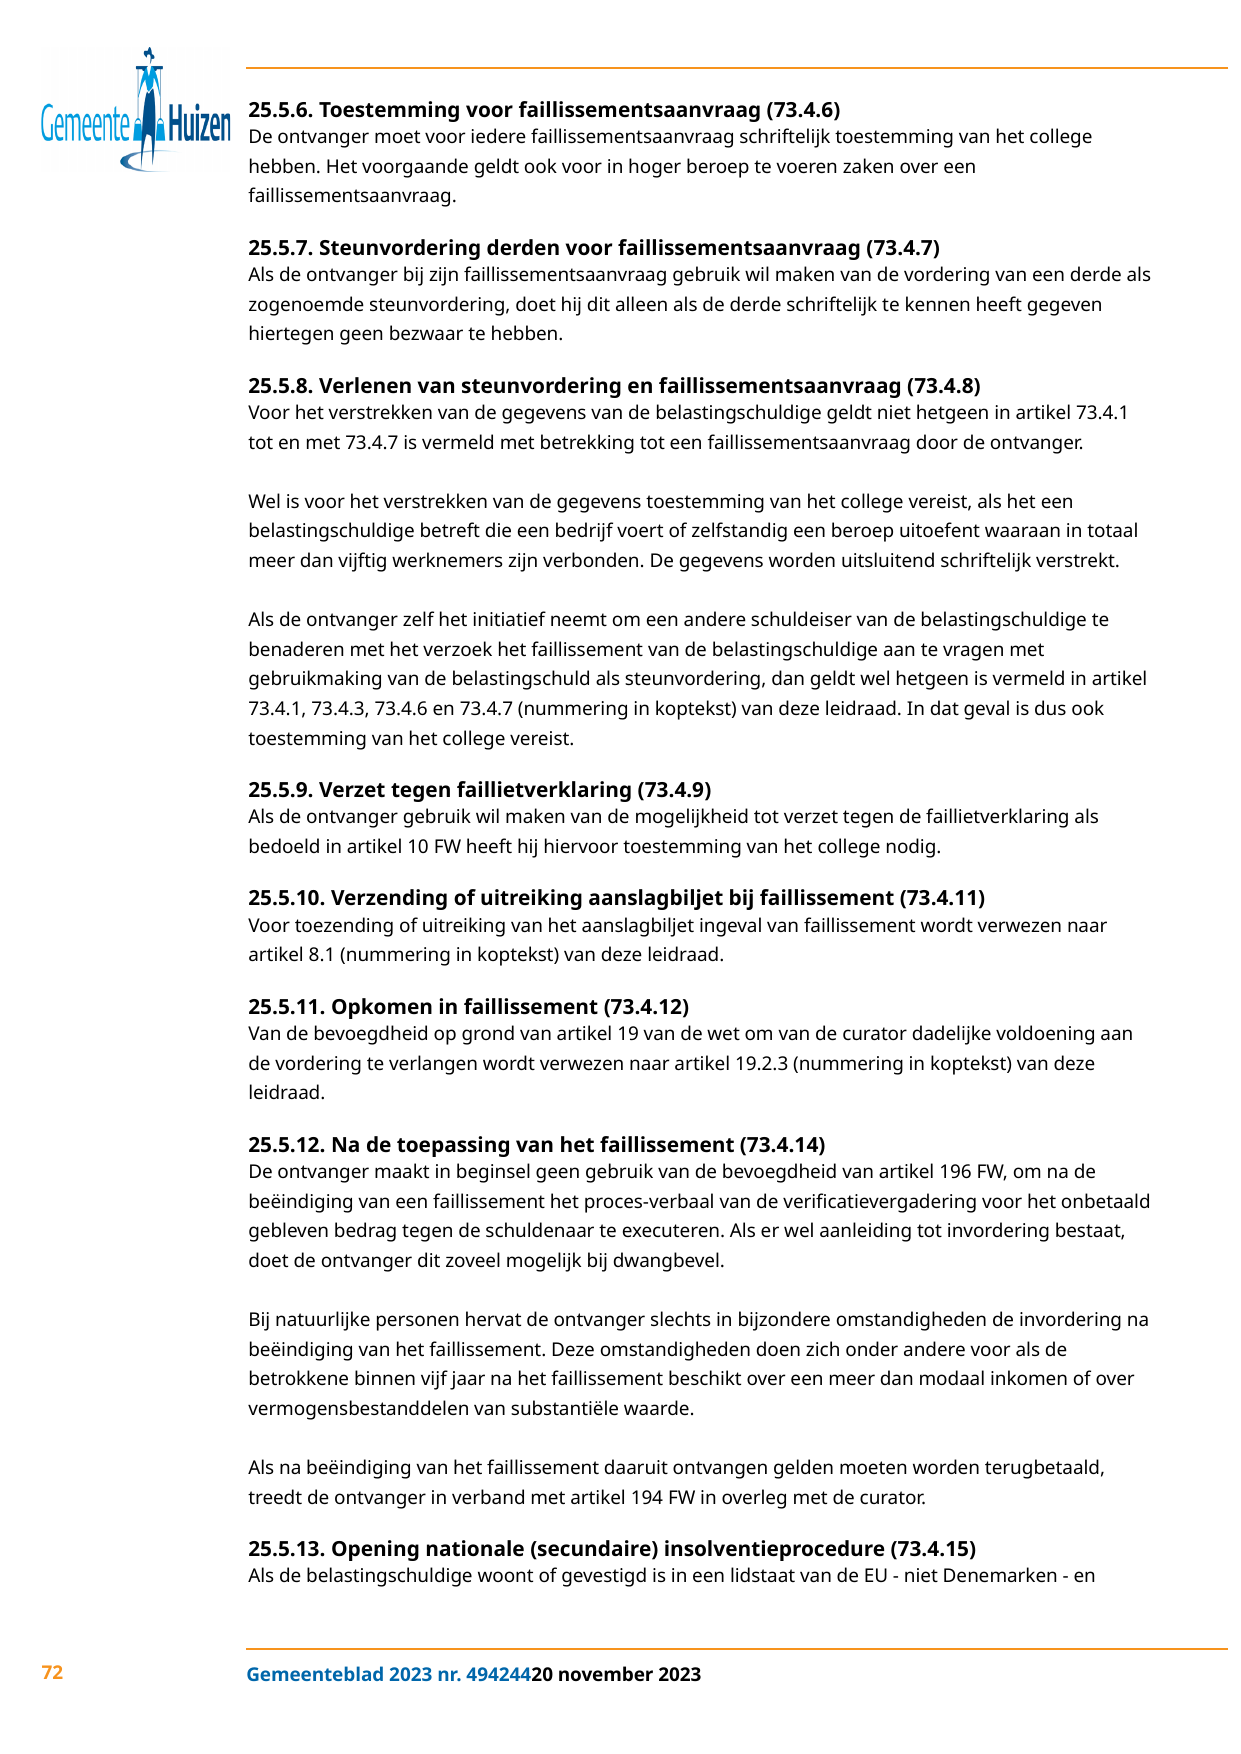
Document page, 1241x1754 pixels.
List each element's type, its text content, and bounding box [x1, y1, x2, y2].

text Als de ontvanger zelf het initiatief neemt om een andere schuldeiser van de belastingschuldige te benaderen met het verzoek het faillissement van de belastingschuldige aan te vragen met gebruikmaking van de belastingschuld als steunvordering, dan geldt wel hetgeen is vermeld in artikel 73.4.1, 73.4.3, 73.4.6 en 73.4.7 (nummering in koptekst) van deze leidraad. In dat geval is dus ook toestemming van het college vereist. [248, 606, 1152, 750]
text 25.5.11. Opkomen in faillissement (73.4.12) [248, 992, 1152, 1020]
text Als na beëindiging van het faillissement daaruit ontvangen gelden moeten worden terugbetaald, treedt de ontvanger in verband met artikel 194 FW in overleg met de curator. [248, 1454, 1152, 1509]
text Als de ontvanger bij zijn faillissementsaanvraag gebruik wil maken van de vordering van een derde als zogenoemde steunvordering, doet hij dit alleen als de derde schriftelijk te kennen heeft gegeven hiertegen geen bezwaar te hebben. [248, 261, 1152, 346]
text 25.5.9. Verzet tegen faillietverklaring (73.4.9) [248, 775, 1152, 803]
text Wel is voor het verstrekken van de gegevens toestemming van het college vereist, als het een belastingschuldige betreft die een bedrijf voert of zelfstandig een beroep uitoefent waaraan in totaal meer dan vijftig werknemers zijn verbonden. De gegevens worden uitsluitend schriftelijk verstrekt. [248, 488, 1152, 573]
text Als de belastingschuldige woont of gevestigd is in een lidstaat van de EU - niet Denemarken - en [248, 1563, 1152, 1588]
text Voor toezending of uitreiking van het aanslagbiljet ingeval van faillissement wordt verwezen naar artikel 8.1 (nummering in koptekst) van deze leidraad. [248, 912, 1152, 967]
text Als de ontvanger gebruik wil maken van de mogelijkheid tot verzet tegen de faillietverklaring als bedoeld in artikel 10 FW heeft hij hiervoor toestemming van het college nodig. [248, 803, 1152, 859]
text 25.5.8. Verlenen van steunvordering en faillissementsaanvraag (73.4.8) [248, 371, 1152, 399]
text 25.5.6. Toestemming voor faillissementsaanvraag (73.4.6) [248, 95, 1152, 123]
text 25.5.13. Opening nationale (secundaire) insolventieprocedure (73.4.15) [248, 1534, 1152, 1563]
text Voor het verstrekken van de gegevens van de belastingschuldige geldt niet hetgeen in artikel 73.4.1 tot en met 73.4.7 is vermeld met betrekking tot een faillissementsaanvraag door de ontvanger. [248, 399, 1152, 454]
text Bij natuurlijke personen hervat de ontvanger slechts in bijzondere omstandigheden de invordering na beëindiging van het faillissement. Deze omstandigheden doen zich onder andere voor als de betrokkene binnen vijf jaar na het faillissement beschikt over een meer dan modaal inkomen of over vermogensbestanddelen van substantiële waarde. [248, 1306, 1152, 1421]
text 25.5.10. Verzending of uitreiking aanslagbiljet bij faillissement (73.4.11) [248, 883, 1152, 912]
text 25.5.7. Steunvordering derden voor faillissementsaanvraag (73.4.7) [248, 233, 1152, 261]
text 25.5.12. Na de toepassing van het faillissement (73.4.14) [248, 1130, 1152, 1158]
text De ontvanger moet voor iedere faillissementsaanvraag schriftelijk toestemming van het college hebben. Het voorgaande geldt ook voor in hoger beroep te voeren zaken over een faillissementsaanvraag. [248, 123, 1152, 208]
picture [41, 47, 231, 172]
text Van de bevoegdheid op grond van artikel 19 van de wet om van de curator dadelijke voldoening aan de vordering te verlangen wordt verwezen naar artikel 19.2.3 (nummering in koptekst) van deze leidraad. [248, 1020, 1152, 1105]
text De ontvanger maakt in beginsel geen gebruik van de bevoegdheid van artikel 196 FW, om na de beëindiging van een faillissement het proces-verbaal van de verificatievergadering voor het onbetaald gebleven bedrag tegen de schuldenaar te executeren. Als er wel aanleiding tot invordering bestaat, doet de ontvanger dit zoveel mogelijk bij dwangbevel. [248, 1158, 1152, 1273]
